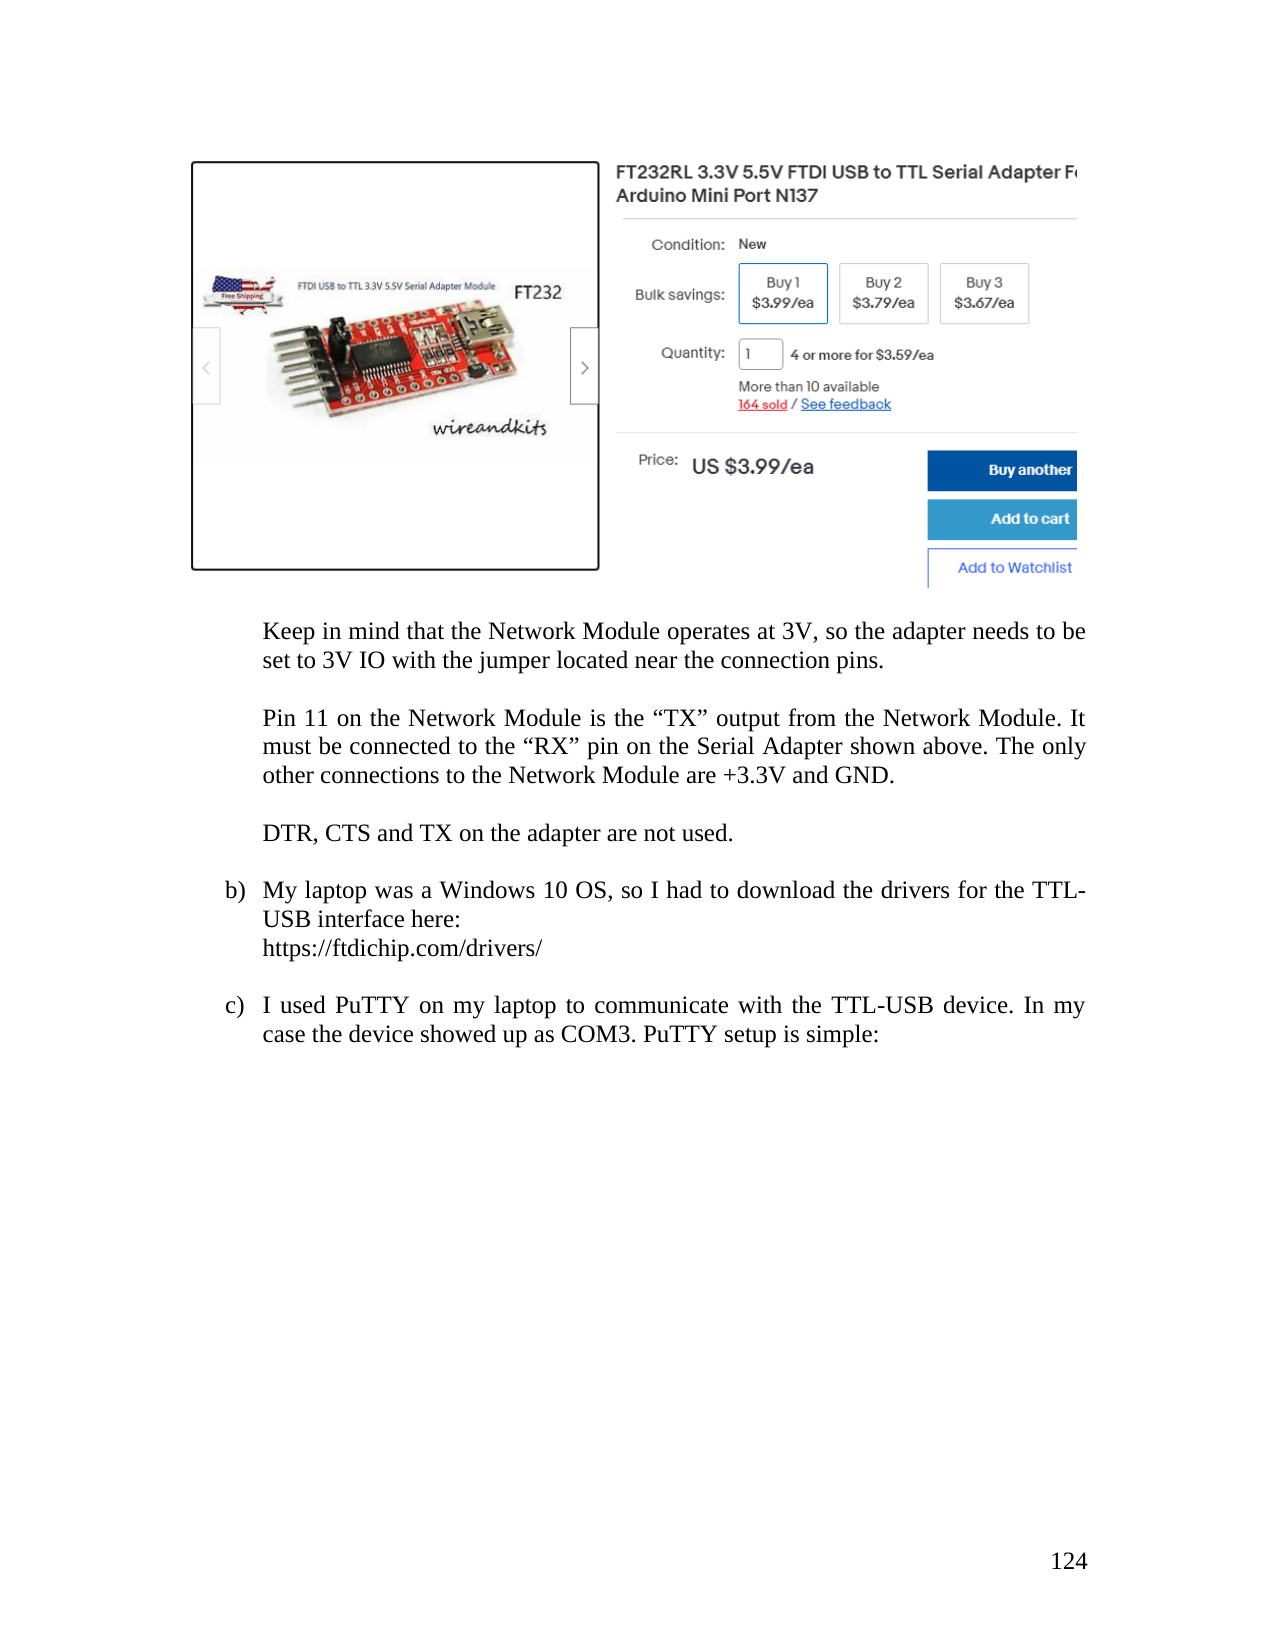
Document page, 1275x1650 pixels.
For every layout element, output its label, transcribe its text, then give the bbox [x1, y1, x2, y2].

list My laptop was a Windows 10 OS, so I had to download the drivers for the TTL-USB interface here: [225, 875, 1087, 933]
text Pin 11 on the Network Module is the “TX” output from the Network Module. It must be connected to the “RX” pin on the Serial Adapter shown above. The only other connections to the Network Module are +3.3V and GND. [262, 703, 1087, 789]
picture [187, 149, 1077, 588]
text Keep in mind that the Network Module operates at 3V, so the adapter needs to be set to 3V IO with the jumper located near the connection pins. [262, 616, 1087, 674]
text DTR, CTS and TX on the adapter are not used. [262, 818, 1087, 846]
text https://ftdichip.com/drivers/ [262, 933, 1087, 961]
list I used PuTTY on my laptop to communicate with the TTL-USB device. In my case the device showed up as COM3. PuTTY setup is simple: [225, 990, 1087, 1048]
